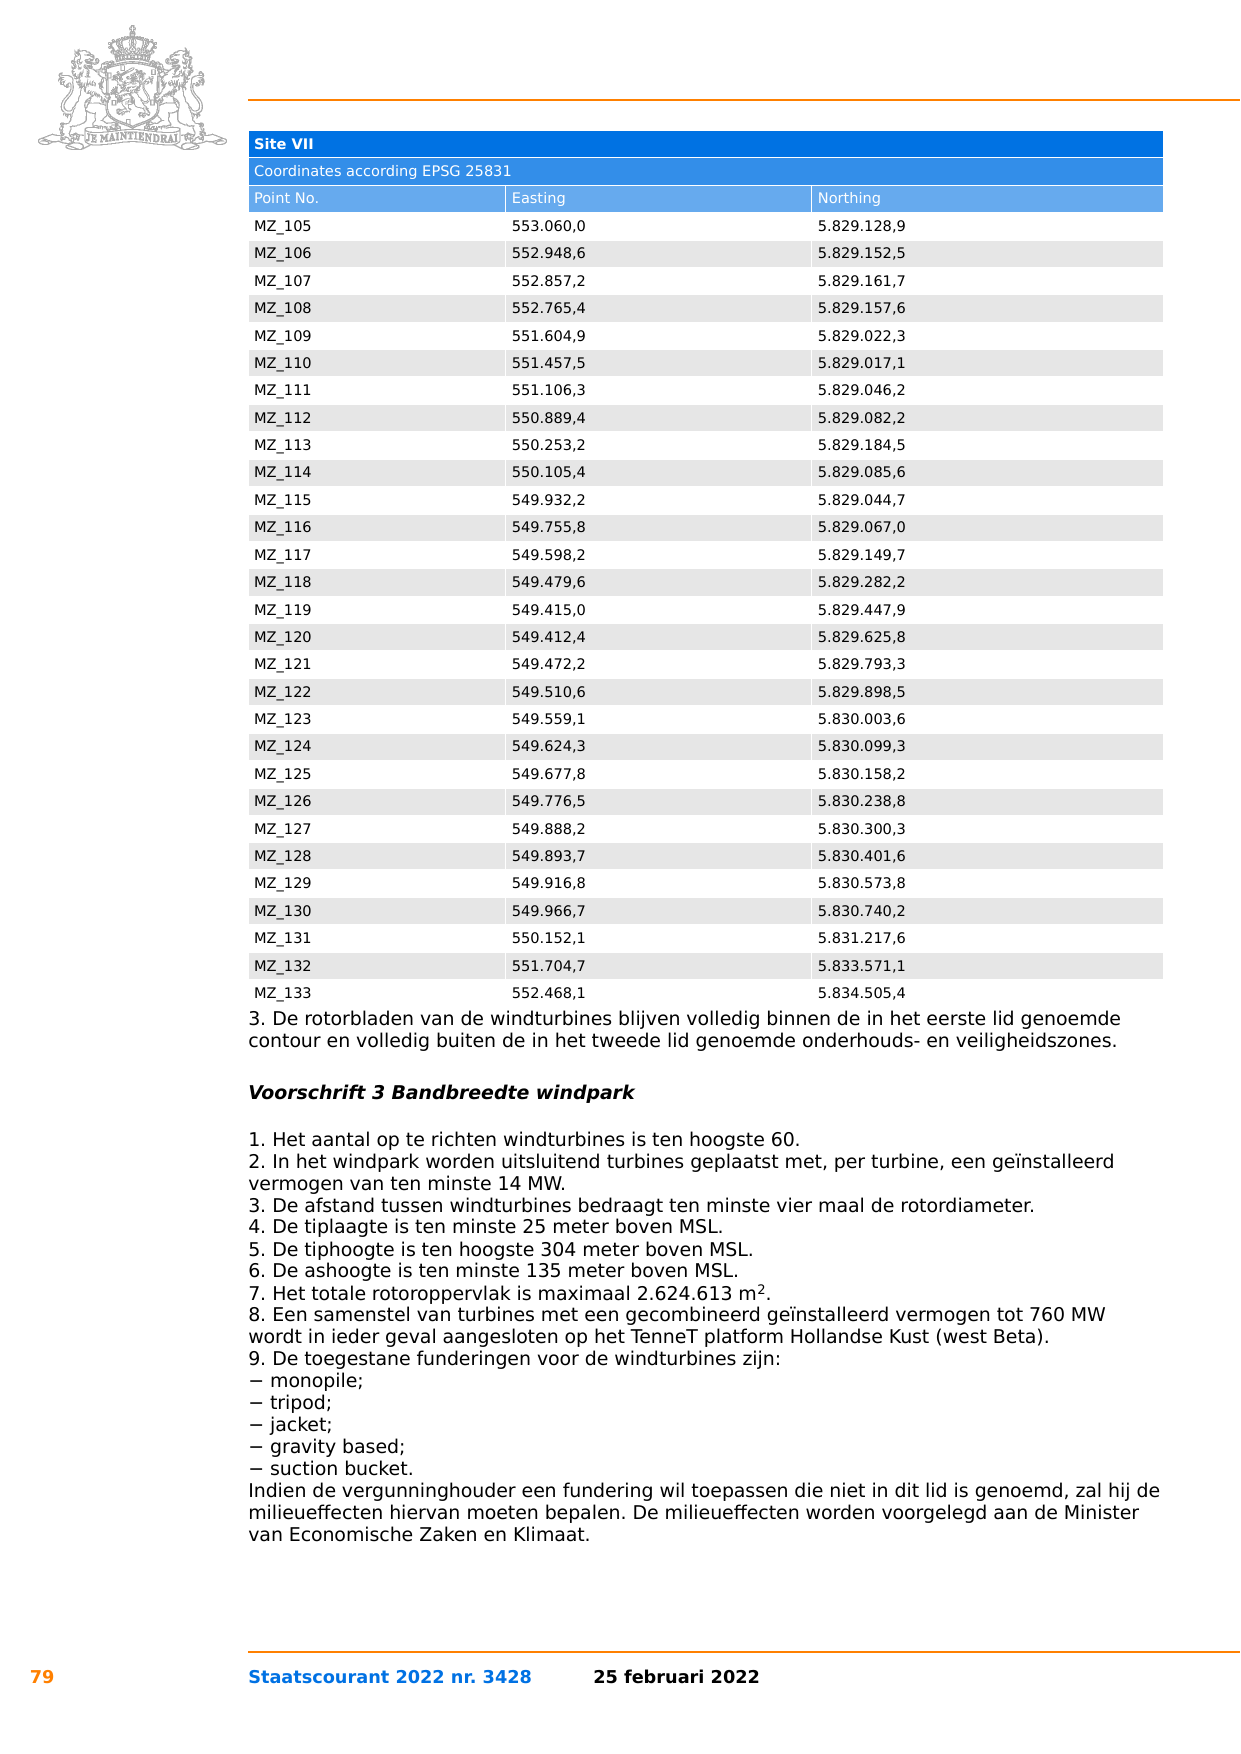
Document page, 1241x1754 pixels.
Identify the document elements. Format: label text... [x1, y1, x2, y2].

table_cell 5.830.401,6 [812, 843, 1163, 869]
table_header Site VII [249, 131, 1163, 157]
table_cell 5.829.157,6 [812, 295, 1163, 322]
table_cell 549.510,6 [506, 679, 811, 705]
table_cell 5.829.082,2 [812, 405, 1163, 431]
table_cell 551.106,3 [506, 378, 811, 404]
table_cell 550.105,4 [506, 460, 811, 486]
table_cell 5.829.152,5 [812, 241, 1163, 267]
table_cell 549.966,7 [506, 898, 811, 924]
table_cell MZ_109 [249, 323, 505, 349]
table_cell 5.830.099,3 [812, 734, 1163, 760]
table_cell MZ_108 [249, 295, 505, 322]
text − tripod; [248, 1392, 1163, 1414]
table_cell 551.604,9 [506, 323, 811, 349]
picture [38, 25, 227, 150]
table_cell MZ_122 [249, 679, 505, 705]
table_cell MZ_113 [249, 432, 505, 459]
table_cell MZ_123 [249, 706, 505, 733]
table_cell 550.152,1 [506, 925, 811, 952]
text 8. Een samenstel van turbines met een gecombineerd geïnstalleerd vermogen tot 760 MW wordt in ieder geval aangesloten op het TenneT platform Hollandse Kust (west Beta). [248, 1304, 1163, 1348]
table_cell MZ_117 [249, 542, 505, 568]
table_cell 552.857,2 [506, 268, 811, 294]
table_cell 5.829.044,7 [812, 487, 1163, 513]
table_cell MZ_119 [249, 597, 505, 623]
table_cell 5.829.282,2 [812, 569, 1163, 596]
text 1. Het aantal op te richten windturbines is ten hoogste 60. [248, 1128, 1163, 1151]
table_cell 5.833.571,1 [812, 953, 1163, 979]
text 3. De afstand tussen windturbines bedraagt ten minste vier maal de rotordiameter. [248, 1194, 1163, 1216]
table_cell MZ_110 [249, 350, 505, 376]
table_cell MZ_130 [249, 898, 505, 924]
text − jacket; [248, 1414, 1163, 1436]
table_cell 5.829.149,7 [812, 542, 1163, 568]
table_cell 550.889,4 [506, 405, 811, 431]
table_cell MZ_107 [249, 268, 505, 294]
table_cell 5.830.158,2 [812, 761, 1163, 787]
table_cell MZ_126 [249, 789, 505, 815]
table_cell 5.831.217,6 [812, 925, 1163, 952]
table_cell 5.829.625,8 [812, 624, 1163, 650]
table_cell 549.415,0 [506, 597, 811, 623]
table_cell MZ_112 [249, 405, 505, 431]
table_cell 549.776,5 [506, 789, 811, 815]
text 6. De ashoogte is ten minste 135 meter boven MSL. [248, 1260, 1163, 1282]
table_cell Coordinates according EPSG 25831 [249, 158, 1163, 185]
text 3. De rotorbladen van de windturbines blijven volledig binnen de in het eerste lid genoemde contour en volledig buiten de in het tweede lid genoemde onderhouds- en veiligheidszones. [248, 1008, 1163, 1052]
text − monopile; [248, 1370, 1163, 1392]
text − suction bucket. [248, 1458, 1163, 1480]
text − gravity based; [248, 1436, 1163, 1458]
table_cell MZ_124 [249, 734, 505, 760]
table_cell 549.932,2 [506, 487, 811, 513]
table_cell Northing [812, 186, 1163, 212]
table_cell Point No. [249, 186, 505, 212]
text 2. In het windpark worden uitsluitend turbines geplaatst met, per turbine, een geïnstalleerd vermogen van ten minste 14 MW. [248, 1151, 1163, 1194]
table_cell 5.829.128,9 [812, 213, 1163, 239]
table_cell MZ_106 [249, 241, 505, 267]
table_cell MZ_121 [249, 651, 505, 678]
table_cell 5.829.793,3 [812, 651, 1163, 678]
table_cell MZ_132 [249, 953, 505, 979]
table_cell 549.624,3 [506, 734, 811, 760]
table_cell MZ_128 [249, 843, 505, 869]
table_cell 5.834.505,4 [812, 980, 1163, 1007]
table_cell 550.253,2 [506, 432, 811, 459]
table_cell 5.830.740,2 [812, 898, 1163, 924]
table_cell 551.704,7 [506, 953, 811, 979]
table_cell MZ_131 [249, 925, 505, 952]
table_cell 5.829.161,7 [812, 268, 1163, 294]
text 7. Het totale rotoroppervlak is maximaal 2.624.613 m2. [248, 1282, 1163, 1304]
table_cell 5.829.022,3 [812, 323, 1163, 349]
table_cell MZ_129 [249, 871, 505, 897]
text Indien de vergunninghouder een fundering wil toepassen die niet in dit lid is genoemd, zal hij de milieueffecten hiervan moeten bepalen. De milieueffecten worden voorgelegd aan de Minister van Economische Zaken en Klimaat. [248, 1480, 1163, 1546]
table_cell 552.468,1 [506, 980, 811, 1007]
table_cell 549.916,8 [506, 871, 811, 897]
table_cell 549.559,1 [506, 706, 811, 733]
table_cell 5.829.017,1 [812, 350, 1163, 376]
table_cell 549.755,8 [506, 515, 811, 541]
subtitle Voorschrift 3 Bandbreedte windpark [248, 1082, 1163, 1103]
table_cell 5.829.085,6 [812, 460, 1163, 486]
table_cell 549.888,2 [506, 816, 811, 842]
table_cell 549.677,8 [506, 761, 811, 787]
table_cell 5.829.046,2 [812, 378, 1163, 404]
table_cell MZ_125 [249, 761, 505, 787]
table_cell 549.893,7 [506, 843, 811, 869]
table_cell 5.830.573,8 [812, 871, 1163, 897]
table_cell 549.472,2 [506, 651, 811, 678]
table_cell MZ_116 [249, 515, 505, 541]
table_cell 549.412,4 [506, 624, 811, 650]
table_cell MZ_114 [249, 460, 505, 486]
table_cell 553.060,0 [506, 213, 811, 239]
table_cell 5.829.184,5 [812, 432, 1163, 459]
table_cell 5.829.447,9 [812, 597, 1163, 623]
table_cell 549.479,6 [506, 569, 811, 596]
table_cell MZ_105 [249, 213, 505, 239]
table_cell MZ_133 [249, 980, 505, 1007]
table_cell 5.830.300,3 [812, 816, 1163, 842]
text 5. De tiphoogte is ten hoogste 304 meter boven MSL. [248, 1238, 1163, 1260]
table_cell 5.829.898,5 [812, 679, 1163, 705]
table_cell 5.829.067,0 [812, 515, 1163, 541]
table_cell Easting [506, 186, 811, 212]
table_cell 552.765,4 [506, 295, 811, 322]
table_cell MZ_118 [249, 569, 505, 596]
table_cell 549.598,2 [506, 542, 811, 568]
table_cell MZ_120 [249, 624, 505, 650]
text 9. De toegestane funderingen voor de windturbines zijn: [248, 1348, 1163, 1370]
table_cell 552.948,6 [506, 241, 811, 267]
table_cell 551.457,5 [506, 350, 811, 376]
table_cell MZ_111 [249, 378, 505, 404]
text 4. De tiplaagte is ten minste 25 meter boven MSL. [248, 1216, 1163, 1238]
table_cell 5.830.003,6 [812, 706, 1163, 733]
table_cell MZ_127 [249, 816, 505, 842]
table_cell MZ_115 [249, 487, 505, 513]
table_cell 5.830.238,8 [812, 789, 1163, 815]
